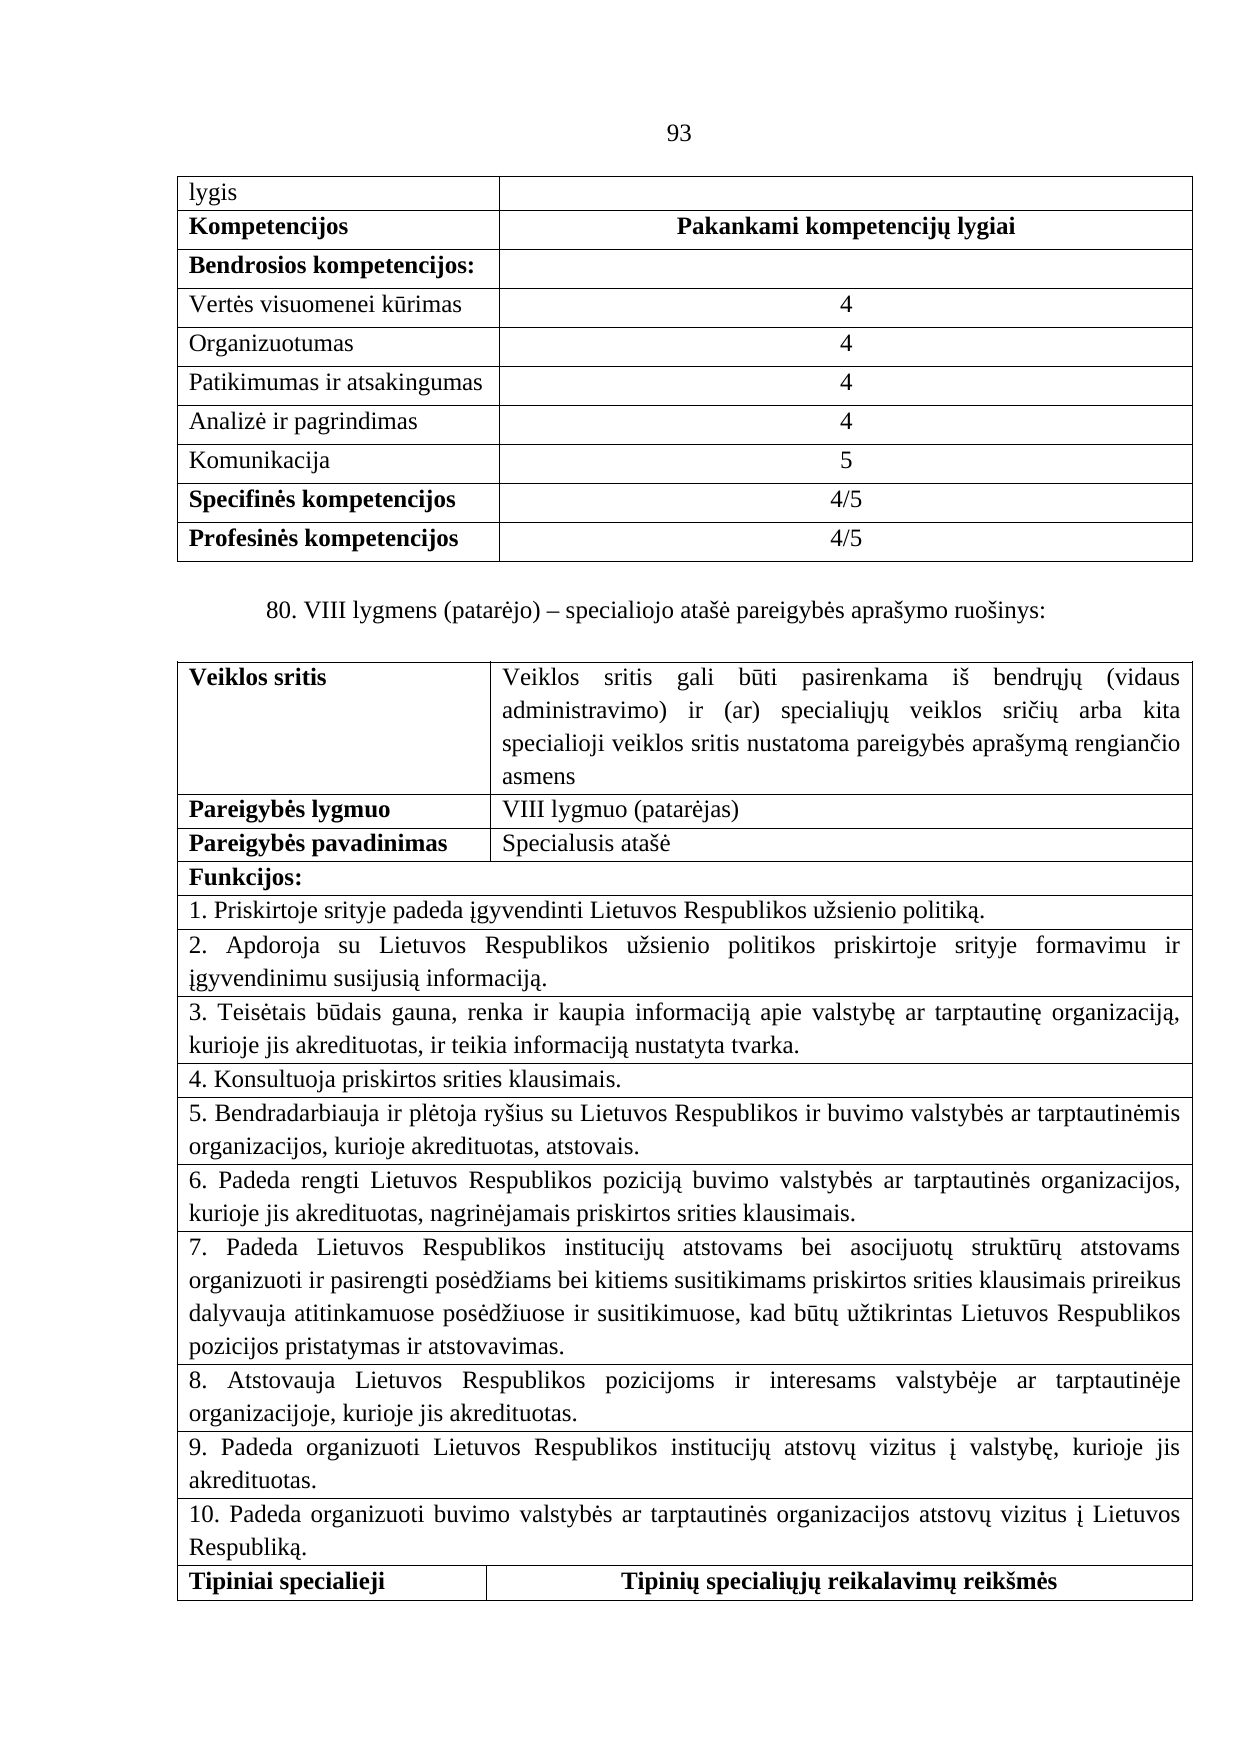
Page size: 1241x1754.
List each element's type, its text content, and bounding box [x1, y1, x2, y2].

table_cell 6. Padeda rengti Lietuvos Respublikos poziciją buvimo valstybės ar tarptautinės organizacijos, kurioje jis akredituotas, nagrinėjamais priskirtos srities klausimais. [178, 1165, 1192, 1231]
table_cell Komunikacija [178, 445, 499, 483]
table_cell Patikimumas ir atsakingumas [178, 367, 499, 405]
table_cell Analizė ir pagrindimas [178, 406, 499, 444]
table_cell Pareigybės lygmuo [178, 795, 490, 827]
table_cell Kompetencijos [178, 211, 499, 249]
table_cell Specifinės kompetencijos [178, 484, 499, 522]
table_header Veiklos sritis [178, 663, 490, 794]
table_cell 4 [500, 289, 1192, 327]
table_cell 4/5 [500, 523, 1192, 561]
table_cell Pareigybės pavadinimas [178, 829, 490, 861]
table_cell 5 [500, 445, 1192, 483]
table_cell [500, 177, 1192, 210]
table_cell VIII lygmuo (patarėjas) [491, 795, 1192, 827]
table_cell Bendrosios kompetencijos: [178, 250, 499, 288]
table_header Veiklos sritis gali būti pasirenkama iš bendrųjų (vidaus administravimo) ir (ar) specialiųjų veiklos sričių arba kita specialioji veiklos sritis nustatoma pareigybės aprašymą rengiančio asmens [491, 663, 1192, 794]
table_cell 4 [500, 328, 1192, 366]
table_cell 3. Teisėtais būdais gauna, renka ir kaupia informaciją apie valstybę ar tarptautinę organizaciją, kurioje jis akredituotas, ir teikia informaciją nustatyta tvarka. [178, 997, 1192, 1063]
table_cell 5. Bendradarbiauja ir plėtoja ryšius su Lietuvos Respublikos ir buvimo valstybės ar tarptautinėmis organizacijos, kurioje akredituotas, atstovais. [178, 1098, 1192, 1164]
table_cell Tipinių specialiųjų reikalavimų reikšmės [487, 1566, 1192, 1599]
table_cell 2. Apdoroja su Lietuvos Respublikos užsienio politikos priskirtoje srityje formavimu ir įgyvendinimu susijusią informaciją. [178, 930, 1192, 996]
table_cell 4 [500, 367, 1192, 405]
table_cell 7. Padeda Lietuvos Respublikos institucijų atstovams bei asocijuotų struktūrų atstovams organizuoti ir pasirengti posėdžiams bei kitiems susitikimams priskirtos srities klausimais prireikus dalyvauja atitinkamuose posėdžiuose ir susitikimuose, kad būtų užtikrintas Lietuvos Respublikos pozicijos pristatymas ir atstovavimas. [178, 1232, 1192, 1364]
table_cell Funkcijos: [178, 862, 1192, 894]
table_cell 4 [500, 406, 1192, 444]
table_cell [500, 250, 1192, 288]
table_cell Vertės visuomenei kūrimas [178, 289, 499, 327]
table_cell 9. Padeda organizuoti Lietuvos Respublikos institucijų atstovų vizitus į valstybę, kurioje jis akredituotas. [178, 1432, 1192, 1498]
table_cell Pakankami kompetencijų lygiai [500, 211, 1192, 249]
table_cell 10. Padeda organizuoti buvimo valstybės ar tarptautinės organizacijos atstovų vizitus į Lietuvos Respubliką. [178, 1499, 1192, 1565]
table_cell 1. Priskirtoje srityje padeda įgyvendinti Lietuvos Respublikos užsienio politiką. [178, 896, 1192, 929]
table_cell 4/5 [500, 484, 1192, 522]
table_cell 4. Konsultuoja priskirtos srities klausimais. [178, 1064, 1192, 1097]
table_cell 8. Atstovauja Lietuvos Respublikos pozicijoms ir interesams valstybėje ar tarptautinėje organizacijoje, kurioje jis akredituotas. [178, 1365, 1192, 1431]
text 80. VIII lygmens (patarėjo) – specialiojo atašė pareigybės aprašymo ruošinys: [177, 595, 1181, 624]
table_cell Tipiniai specialieji [178, 1566, 486, 1599]
table_cell Organizuotumas [178, 328, 499, 366]
table_cell Specialusis atašė [491, 829, 1192, 861]
table_cell lygis [178, 177, 499, 210]
table_cell Profesinės kompetencijos [178, 523, 499, 561]
